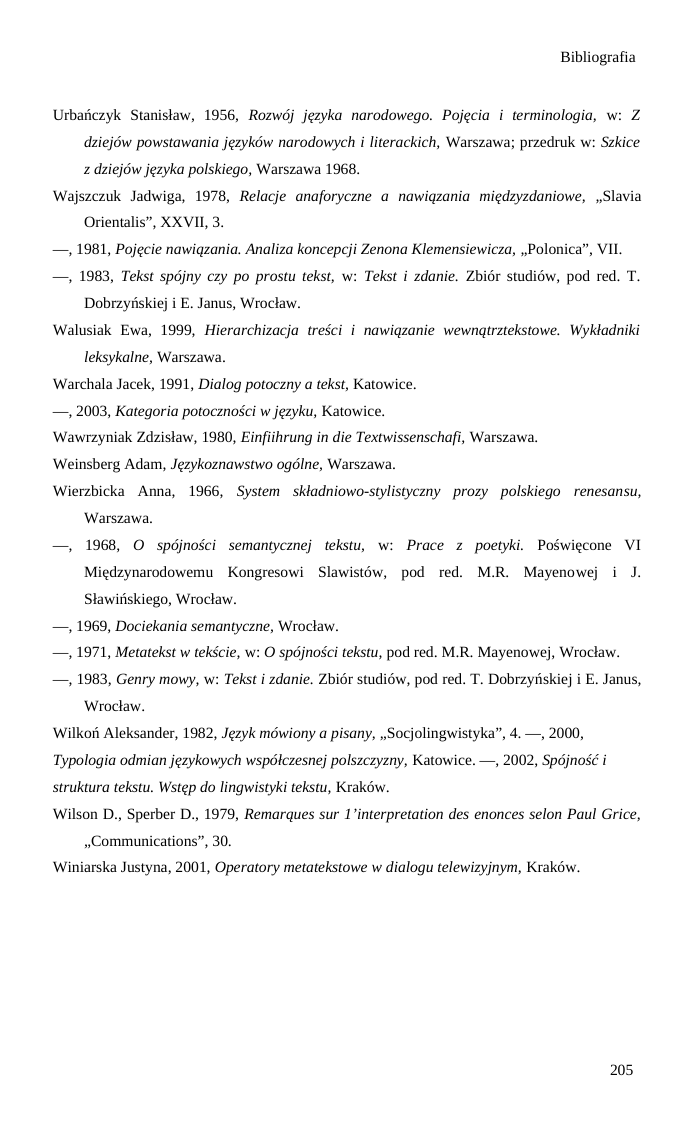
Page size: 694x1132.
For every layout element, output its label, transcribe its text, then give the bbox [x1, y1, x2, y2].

text Wilson D., Sperber D., 1979, Remarąues sur 1’interpretation des enonces selon Paul Grice, „Communications”, 30. [53, 804, 641, 849]
text —, 1983, Tekst spójny czy po prostu tekst, w: Tekst i zdanie. Zbiór studiów, pod red. T. Dobrzyńskiej i E. Janus, Wrocław. [53, 267, 641, 312]
text —, 1981, Pojęcie nawiązania. Analiza koncepcji Zenona Klemensiewicza, „Po­lonica”, VII. [53, 240, 641, 258]
text Urbańczyk Stanisław, 1956, Rozwój języka narodowego. Pojęcia i terminologia, w: Z dziejów powstawania języków narodowych i literackich, Warszawa; przedruk w: Szkice z dziejów języka polskiego, Warszawa 1968. [53, 106, 641, 177]
text —, 1968, O spójności semantycznej tekstu, w: Prace z poetyki. Poświęcone VI Międzynarodowemu Kongresowi Slawistów, pod red. M.R. Mayeno­wej i J. Sławińskiego, Wrocław. [53, 536, 641, 607]
text —, 2003, Kategoria potoczności w języku, Katowice. [53, 401, 641, 419]
text Winiarska Justyna, 2001, Operatory metatekstowe w dialogu telewizyjnym, Kra­ków. [53, 858, 641, 876]
text —, 1983, Genry mowy, w: Tekst i zdanie. Zbiór studiów, pod red. T. Dobrzyń­skiej i E. Janus, Wrocław. [53, 670, 641, 715]
text Wajszczuk Jadwiga, 1978, Relacje anaforyczne a nawiązania międzyzdaniowe, „Slavia Orientalis”, XXVII, 3. [53, 186, 641, 231]
text —, 1971, Metatekst w tekście, w: O spójności tekstu, pod red. M.R. Mayeno­wej, Wrocław. [53, 643, 641, 661]
text Weinsberg Adam, Językoznawstwo ogólne, Warszawa. [53, 455, 641, 473]
text 205 [610, 1061, 640, 1079]
text Bibliografia [560, 48, 642, 66]
text Wilkoń Aleksander, 1982, Język mówiony a pisany, „Socjolingwistyka”, 4. —, 2000, Typologia odmian językowych współczesnej polszczyzny, Katowice. —, 2002, Spójność i struktura tekstu. Wstęp do lingwistyki tekstu, Kraków. [53, 724, 641, 796]
text Wawrzyniak Zdzisław, 1980, Einfiihrung in die Textwissenschafi, Warsza­wa. [53, 428, 641, 446]
text Walusiak Ewa, 1999, Hierarchizacja treści i nawiązanie wewnątrztekstowe. Wy­kładniki leksykalne, Warszawa. [53, 321, 641, 366]
text Wierzbicka Anna, 1966, System składniowo-stylistyczny prozy polskiego renesan­su, Warszawa. [53, 482, 641, 527]
text —, 1969, Dociekania semantyczne, Wrocław. [53, 616, 641, 634]
text Warchala Jacek, 1991, Dialog potoczny a tekst, Katowice. [53, 374, 641, 392]
